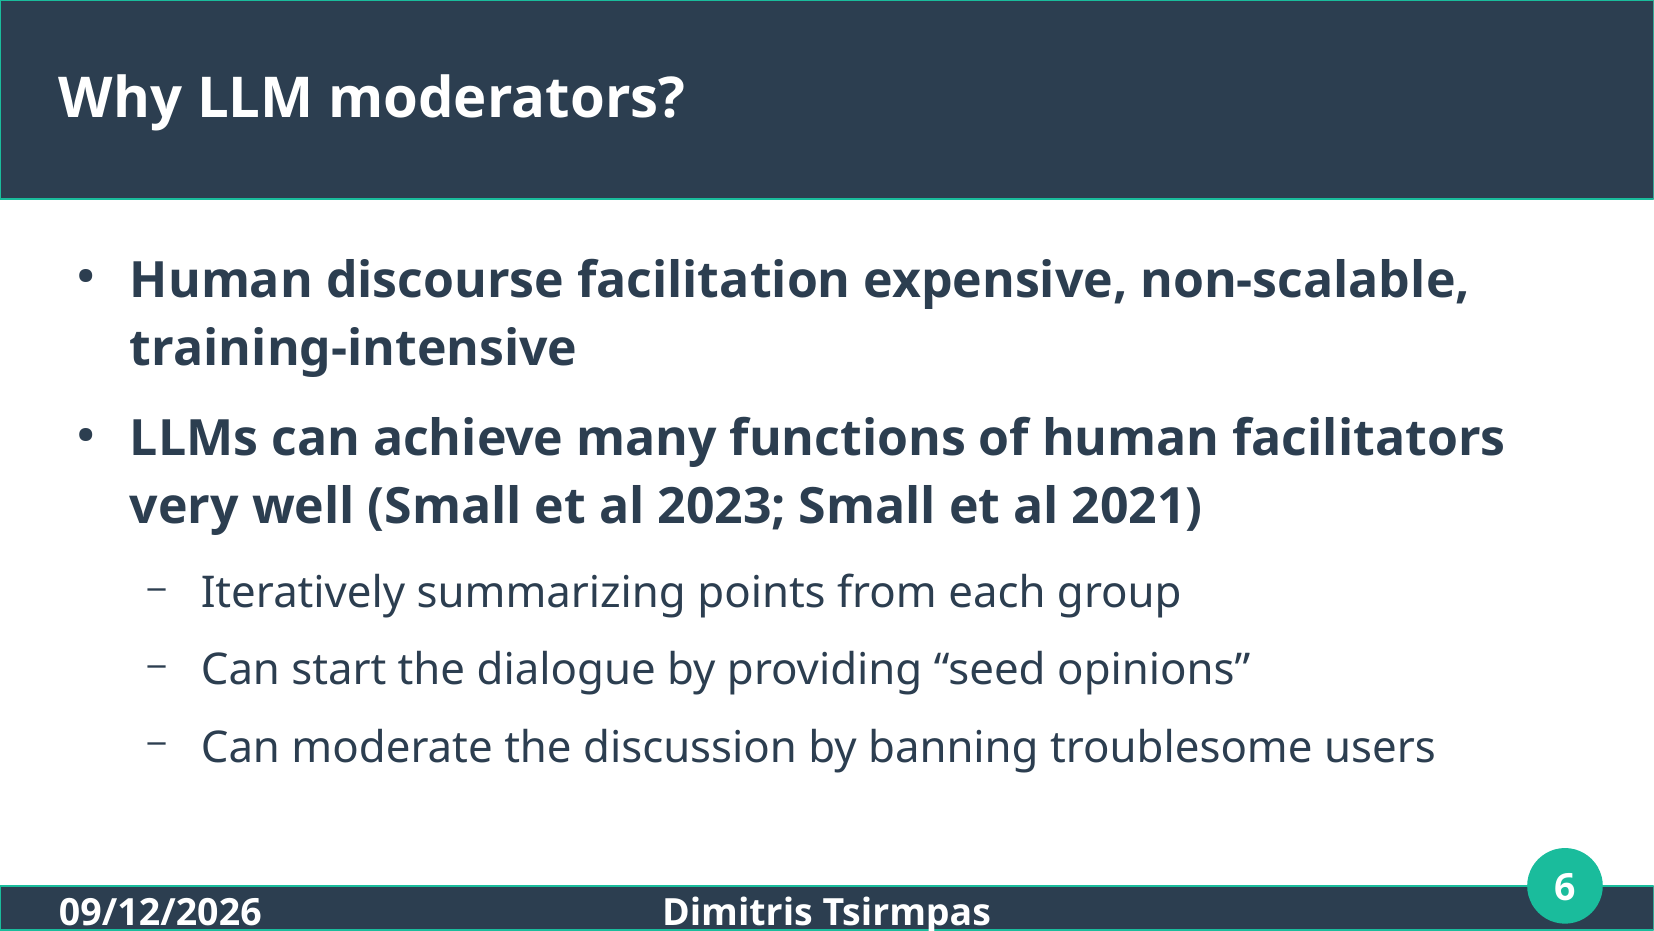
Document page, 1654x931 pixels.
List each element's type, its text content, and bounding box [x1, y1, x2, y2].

title Why LLM moderators? [59, 37, 1595, 155]
list Human discourse facilitation expensive, non-scalable, training-intensive LLMs can achieve many functions of human facilitators very well (Small et al 2023; Small et al 2021) Iteratively summarizing points from each group Can start the dialogue by providing “seed opinions” Can moderate the discussion by banning troublesome users [59, 243, 1595, 864]
